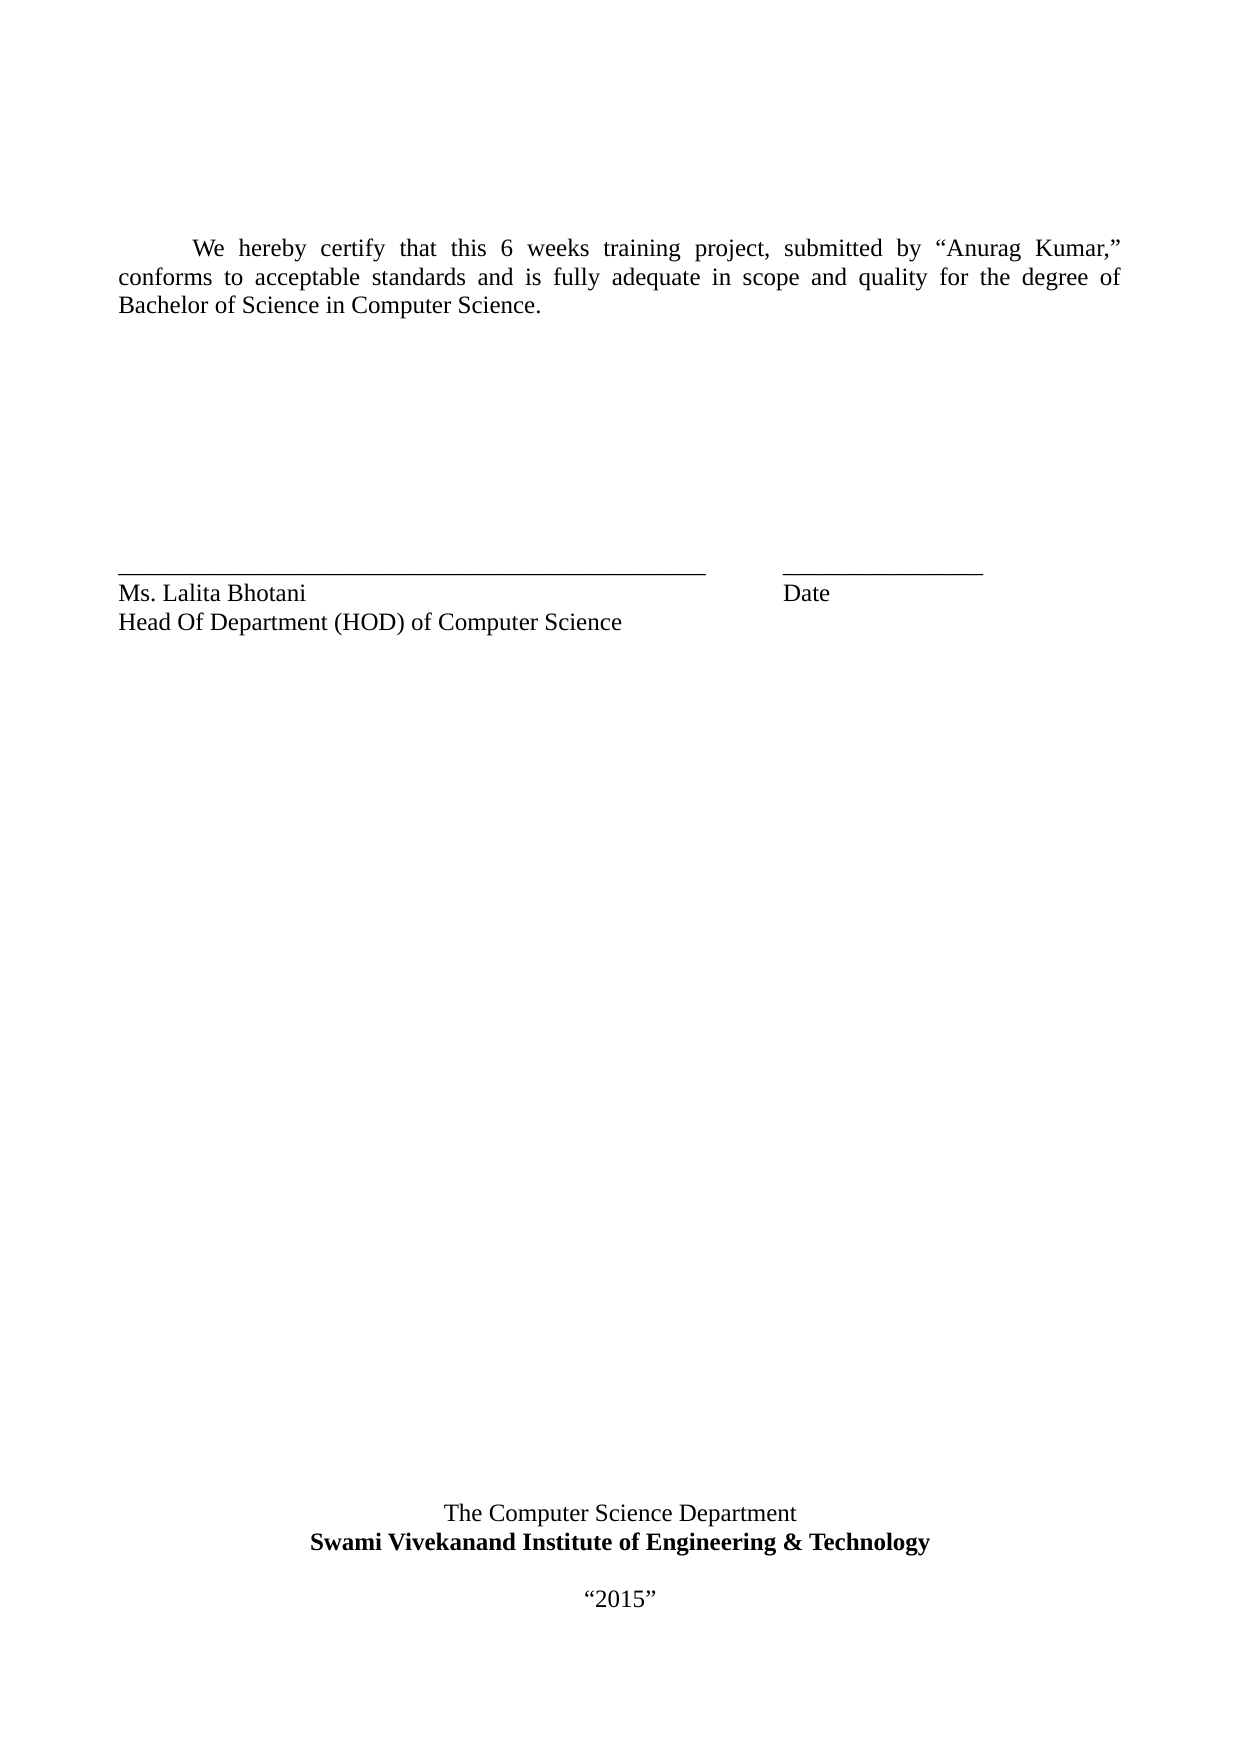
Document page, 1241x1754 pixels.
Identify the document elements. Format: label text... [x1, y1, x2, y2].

text The Computer Science Department [118, 1498, 1122, 1527]
text Head Of Department (HOD) of Computer Science [118, 607, 1122, 636]
text Ms. Lalita Bhotani Date [118, 578, 1122, 607]
text _______________________________________________ ________________ [118, 549, 1122, 578]
text “2015” [118, 1584, 1122, 1613]
text Swami Vivekanand Institute of Engineering & Technology [118, 1527, 1122, 1556]
text We hereby certify that this 6 weeks training project, submitted by “Anurag Kumar,” conforms to acceptable standards and is fully adequate in scope and quality for the degree of Bachelor of Science in Computer Science. [118, 233, 1122, 319]
